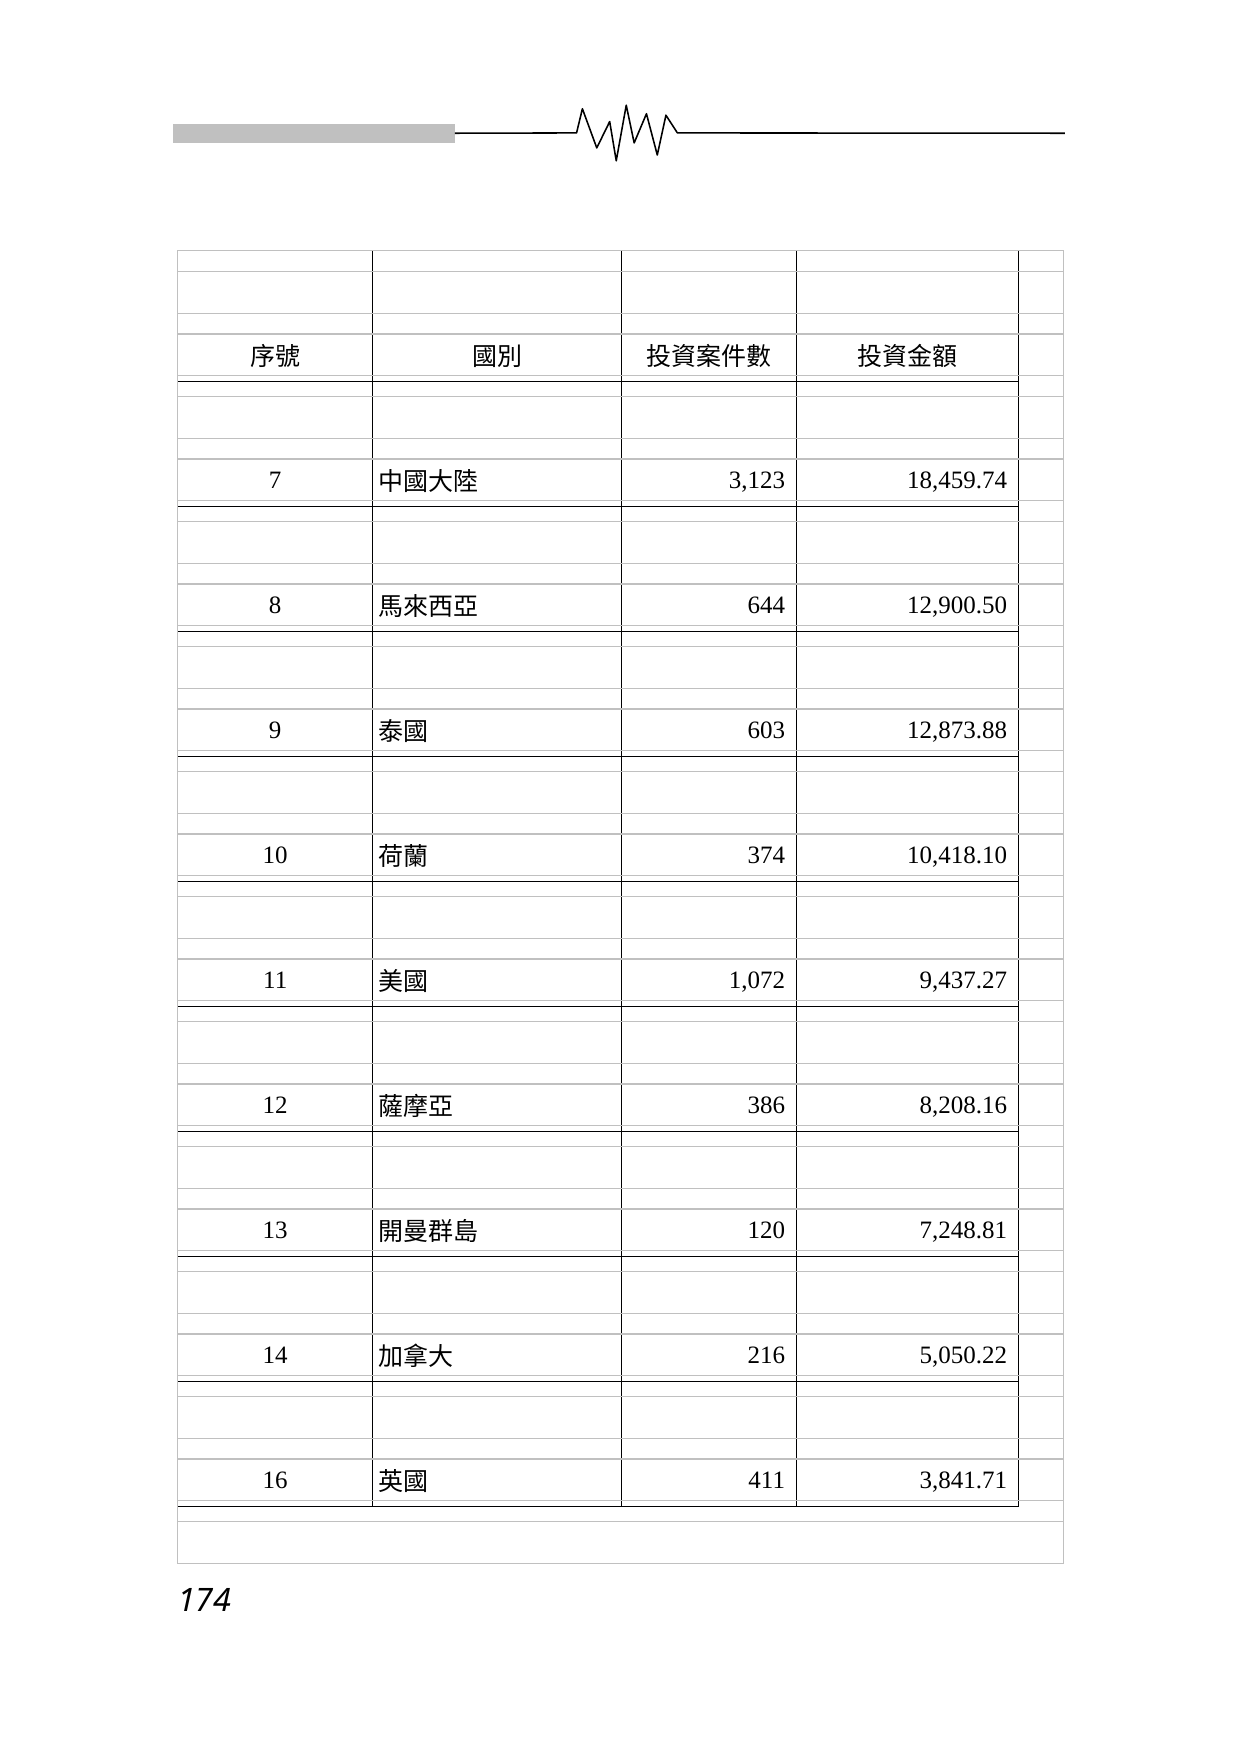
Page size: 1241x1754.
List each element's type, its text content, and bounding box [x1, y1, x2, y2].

table_cell [797, 1022, 1018, 1063]
table_cell [178, 1314, 372, 1333]
table_cell [797, 757, 1018, 771]
table_cell [178, 1132, 372, 1146]
table_cell [373, 1272, 621, 1313]
table_cell [622, 626, 796, 631]
table_cell [178, 1272, 372, 1313]
table_cell [622, 1126, 796, 1131]
table_cell [373, 382, 621, 396]
table_cell 薩摩亞 [373, 1085, 621, 1125]
table_cell [178, 1397, 372, 1438]
table_header [178, 314, 372, 333]
table_cell [622, 1376, 796, 1381]
table_cell [622, 1439, 796, 1458]
table_cell 644 [622, 585, 796, 625]
table_cell [797, 1314, 1018, 1333]
table_header [373, 272, 621, 313]
table_cell [373, 1397, 621, 1438]
table_cell [622, 772, 796, 813]
table_cell [178, 397, 372, 438]
table_cell [178, 522, 372, 563]
table_cell 5,050.22 [797, 1335, 1018, 1375]
table_cell [373, 751, 621, 756]
table_header [797, 376, 1018, 381]
table_cell [178, 564, 372, 583]
table_cell [373, 897, 621, 938]
table_cell [373, 1126, 621, 1131]
table_cell 10,418.10 [797, 835, 1018, 875]
table_cell [178, 939, 372, 958]
table_cell 13 [178, 1210, 372, 1250]
table_cell [373, 501, 621, 506]
table_cell 荷蘭 [373, 835, 621, 875]
table_cell [373, 882, 621, 896]
table_cell [622, 1314, 796, 1333]
table_cell 8,208.16 [797, 1085, 1018, 1125]
table_header [373, 314, 621, 333]
table_cell [178, 882, 372, 896]
table_cell [622, 814, 796, 833]
table_cell [373, 522, 621, 563]
table_cell [622, 1022, 796, 1063]
table_header 投資金額 [797, 335, 1018, 375]
table_cell [797, 1439, 1018, 1458]
table_cell [373, 1022, 621, 1063]
table_cell [797, 439, 1018, 458]
table_cell [622, 501, 796, 506]
table_cell [178, 1189, 372, 1208]
table_cell [797, 1001, 1018, 1006]
table_cell [373, 757, 621, 771]
table_cell [797, 1007, 1018, 1021]
table_header [178, 251, 372, 271]
table_cell [797, 1397, 1018, 1438]
table_cell [373, 939, 621, 958]
table_cell [178, 1501, 372, 1506]
table_cell [797, 397, 1018, 438]
table_cell 10 [178, 835, 372, 875]
table_cell [797, 632, 1018, 646]
table_cell [373, 772, 621, 813]
table_cell [622, 876, 796, 881]
table_cell [622, 1251, 796, 1256]
table_cell [178, 876, 372, 881]
table_cell [622, 397, 796, 438]
table_cell 英國 [373, 1460, 621, 1500]
table_cell [178, 626, 372, 631]
table_cell 8 [178, 585, 372, 625]
table_cell [797, 1126, 1018, 1131]
table_header [622, 272, 796, 313]
table_cell 泰國 [373, 710, 621, 750]
table_cell [797, 626, 1018, 631]
table_header [797, 272, 1018, 313]
table_cell [622, 1001, 796, 1006]
table_cell [622, 689, 796, 708]
table_cell 1,072 [622, 960, 796, 1000]
table_cell [797, 382, 1018, 396]
table_cell [797, 1251, 1018, 1256]
table_header [797, 251, 1018, 271]
table_header [622, 251, 796, 271]
table_cell [622, 1064, 796, 1083]
table_cell [622, 1397, 796, 1438]
table_cell [373, 397, 621, 438]
table_cell [373, 1147, 621, 1188]
table_header [797, 314, 1018, 333]
table_cell 120 [622, 1210, 796, 1250]
table_cell [797, 1376, 1018, 1381]
table_cell [797, 882, 1018, 896]
table_cell [178, 751, 372, 756]
table_cell [178, 814, 372, 833]
table_cell 馬來西亞 [373, 585, 621, 625]
table_cell 603 [622, 710, 796, 750]
table_cell 美國 [373, 960, 621, 1000]
table_cell [797, 1132, 1018, 1146]
table_cell [373, 1501, 621, 1506]
table_cell [797, 1501, 1018, 1506]
table_cell [797, 689, 1018, 708]
table_cell [178, 382, 372, 396]
table_cell 7 [178, 460, 372, 500]
table_cell [797, 1257, 1018, 1271]
table_cell 12 [178, 1085, 372, 1125]
table_cell 14 [178, 1335, 372, 1375]
table_cell [797, 1189, 1018, 1208]
table_cell [622, 1257, 796, 1271]
table_cell 12,873.88 [797, 710, 1018, 750]
table_cell [373, 1251, 621, 1256]
table_cell 開曼群島 [373, 1210, 621, 1250]
table_cell [622, 507, 796, 521]
table_cell [622, 1132, 796, 1146]
table_cell [178, 1382, 372, 1396]
table_cell [178, 1439, 372, 1458]
table_header [622, 376, 796, 381]
table_cell [622, 564, 796, 583]
table_cell [797, 751, 1018, 756]
table_cell [178, 1257, 372, 1271]
table_cell 411 [622, 1460, 796, 1500]
table_cell [178, 1001, 372, 1006]
table_cell [797, 897, 1018, 938]
table_cell [622, 382, 796, 396]
table_cell [178, 647, 372, 688]
table_cell [373, 564, 621, 583]
table_cell [622, 522, 796, 563]
table_cell [373, 439, 621, 458]
table_cell [622, 757, 796, 771]
table_cell [373, 1132, 621, 1146]
table_cell [797, 522, 1018, 563]
table_cell 18,459.74 [797, 460, 1018, 500]
table_cell [797, 939, 1018, 958]
table_header 序號 [178, 335, 372, 375]
table_cell [178, 757, 372, 771]
table_cell [622, 751, 796, 756]
table_cell [178, 1251, 372, 1256]
table_cell [797, 1272, 1018, 1313]
table_header 國別 [373, 335, 621, 375]
table_cell [797, 507, 1018, 521]
table_cell [178, 897, 372, 938]
table_cell [373, 876, 621, 881]
table_cell [373, 1064, 621, 1083]
table_cell [178, 689, 372, 708]
table_cell [373, 1439, 621, 1458]
table_cell [797, 1064, 1018, 1083]
table_cell 加拿大 [373, 1335, 621, 1375]
table_cell [797, 814, 1018, 833]
table_cell [373, 1189, 621, 1208]
table_cell 374 [622, 835, 796, 875]
table_cell 216 [622, 1335, 796, 1375]
table_cell [373, 507, 621, 521]
table_cell [178, 1147, 372, 1188]
table_cell [178, 1022, 372, 1063]
table_header [178, 376, 372, 381]
table_header 投資案件數 [622, 335, 796, 375]
table_cell [797, 772, 1018, 813]
table_header [373, 251, 621, 271]
table_cell [178, 439, 372, 458]
table_header [178, 272, 372, 313]
table_cell 中國大陸 [373, 460, 621, 500]
table_cell [622, 632, 796, 646]
table_cell [797, 1147, 1018, 1188]
table_cell [622, 897, 796, 938]
table_header [622, 314, 796, 333]
table_cell [622, 939, 796, 958]
table_cell [622, 1189, 796, 1208]
table_cell 3,841.71 [797, 1460, 1018, 1500]
table_cell 7,248.81 [797, 1210, 1018, 1250]
table_cell 9 [178, 710, 372, 750]
table_cell [178, 632, 372, 646]
table_cell 9,437.27 [797, 960, 1018, 1000]
table_cell 16 [178, 1460, 372, 1500]
table_cell [373, 647, 621, 688]
table_cell [178, 507, 372, 521]
table_cell [797, 1382, 1018, 1396]
table_cell 11 [178, 960, 372, 1000]
table_cell [622, 1272, 796, 1313]
table_cell [622, 1501, 796, 1506]
table_cell [373, 1314, 621, 1333]
table_cell [373, 1382, 621, 1396]
table_cell [178, 1064, 372, 1083]
table_cell 3,123 [622, 460, 796, 500]
table_cell [178, 772, 372, 813]
table_cell [373, 814, 621, 833]
table_cell [373, 1001, 621, 1006]
table_header [373, 376, 621, 381]
table_cell [797, 564, 1018, 583]
table_cell [797, 876, 1018, 881]
table_cell [373, 626, 621, 631]
table_cell [622, 1147, 796, 1188]
table_cell [373, 1257, 621, 1271]
table_cell [622, 1007, 796, 1021]
table_cell [373, 1007, 621, 1021]
table_cell [178, 1126, 372, 1131]
table_cell [622, 1382, 796, 1396]
table_cell 386 [622, 1085, 796, 1125]
table_cell 12,900.50 [797, 585, 1018, 625]
table_cell [622, 647, 796, 688]
table_cell [373, 689, 621, 708]
table_cell [797, 647, 1018, 688]
table_cell [797, 501, 1018, 506]
table_cell [178, 1376, 372, 1381]
table_cell [373, 632, 621, 646]
table_cell [373, 1376, 621, 1381]
table_cell [178, 501, 372, 506]
table_cell [622, 439, 796, 458]
table_cell [178, 1007, 372, 1021]
table_cell [622, 882, 796, 896]
